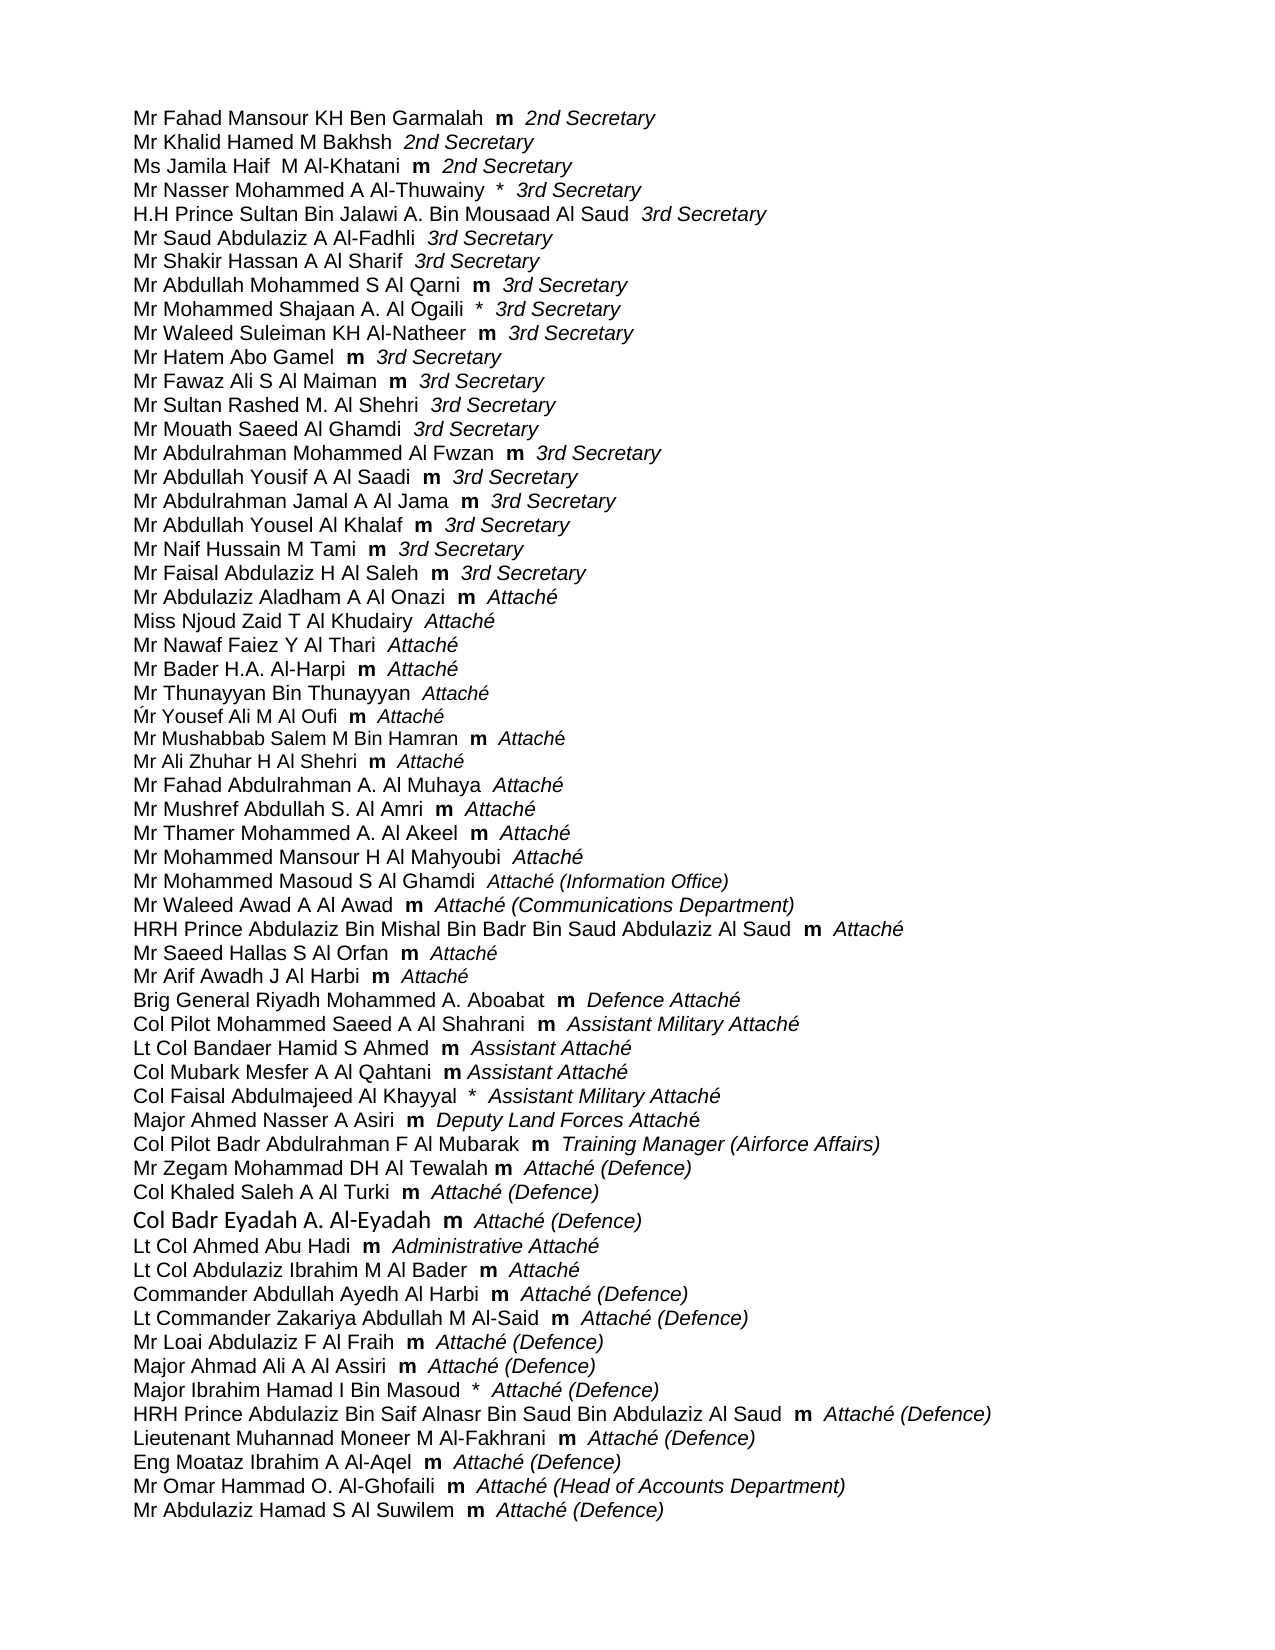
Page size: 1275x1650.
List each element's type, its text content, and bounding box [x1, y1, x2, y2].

text Commander Abdullah Ayedh Al Harbi m Attaché (Defence) Lt Commander Zakariya Abdullah M Al-Said m Attaché (Defence) [133, 1282, 1181, 1330]
text Mr Abdulrahman Mohammed Al Fwzan m 3rd Secretary [133, 441, 1181, 465]
text Mr Saeed Hallas S Al Orfan m Attaché [133, 940, 1181, 964]
text Lt Col Abdulaziz Ibrahim M Al Bader m Attaché [133, 1258, 1181, 1282]
text Mr Mushabbab Salem M Bin Hamran m Attaché [133, 727, 1181, 750]
text Lt Col Bandaer Hamid S Ahmed m Assistant Attaché [133, 1036, 1181, 1060]
text Mr Nasser Mohammed A Al-Thuwainy * 3rd Secretary [133, 177, 1181, 201]
text Mr Thunayyan Bin Thunayyan Attaché [133, 681, 1181, 704]
text Mr Faisal Abdulaziz H Al Saleh m 3rd Secretary [133, 561, 1181, 585]
text Col Faisal Abdulmajeed Al Khayyal * Assistant Military Attaché [133, 1084, 1181, 1108]
text Col Badr Eyadah A. Al-Eyadah m Attaché (Defence) Lt Col Ahmed Abu Hadi m Administrative Attaché [133, 1204, 1181, 1258]
text Mr Abdullah Yousif A Al Saadi m 3rd Secretary [133, 465, 1181, 489]
text Mr Abdullah Mohammed S Al Qarni m 3rd Secretary [133, 273, 1181, 297]
text HRH Prince Abdulaziz Bin Mishal Bin Badr Bin Saud Abdulaziz Al Saud m Attaché [133, 916, 1181, 940]
text Mr Saud Abdulaziz A Al-Fadhli 3rd Secretary Mr Shakir Hassan A Al Sharif 3rd Secretary [133, 225, 1181, 273]
text Mr Mohammed Shajaan A. Al Ogaili * 3rd Secretary [133, 297, 1181, 321]
text Mr Mouath Saeed Al Ghamdi 3rd Secretary [133, 417, 1181, 441]
text Lieutenant Muhannad Moneer M Al-Fakhrani m Attaché (Defence) [133, 1426, 1181, 1450]
text Major Ahmed Nasser A Asiri m Deputy Land Forces Attaché [133, 1108, 1181, 1132]
text Brig General Riyadh Mohammed A. Aboabat m Defence Attaché [133, 988, 1181, 1012]
text Mr Ali Zhuhar H Al Shehri m Attaché [133, 750, 1181, 773]
text HRH Prince Abdulaziz Bin Saif Alnasr Bin Saud Bin Abdulaziz Al Saud m Attaché (Defence) [133, 1402, 1181, 1426]
text Col Pilot Mohammed Saeed A Al Shahrani m Assistant Military Attaché [133, 1012, 1181, 1036]
text Mr Hatem Abo Gamel m 3rd Secretary [133, 345, 1181, 369]
text Mr Bader H.A. Al-Harpi m Attaché [133, 657, 1181, 681]
text Col Pilot Badr Abdulrahman F Al Mubarak m Training Manager (Airforce Affairs) [133, 1132, 1181, 1156]
text Col Mubark Mesfer A Al Qahtani m Assistant Attaché [133, 1060, 1181, 1084]
text Mr Thamer Mohammed A. Al Akeel m Attaché [133, 821, 1181, 844]
text Miss Njoud Zaid T Al Khudairy Attaché Mr Nawaf Faiez Y Al Thari Attaché [133, 609, 1181, 657]
text Mr Mohammed Mansour H Al Mahyoubi Attaché [133, 844, 1181, 868]
text Mr Arif Awadh J Al Harbi m Attaché [133, 964, 1181, 988]
text Mr Fahad Abdulrahman A. Al Muhaya Attaché Mr Mushref Abdullah S. Al Amri m Attaché [133, 773, 1181, 821]
text Mr Fawaz Ali S Al Maiman m 3rd Secretary [133, 369, 1181, 393]
text Mr Waleed Suleiman KH Al-Natheer m 3rd Secretary [133, 321, 1181, 345]
text Mr Sultan Rashed M. Al Shehri 3rd Secretary [133, 393, 1181, 417]
text Major Ahmad Ali A Al Assiri m Attaché (Defence) [133, 1354, 1181, 1378]
text Major Ibrahim Hamad I Bin Masoud * Attaché (Defence) [133, 1378, 1181, 1402]
text Eng Moataz Ibrahim A Al-Aqel m Attaché (Defence) [133, 1450, 1181, 1474]
text Mr Khalid Hamed M Bakhsh 2nd Secretary [133, 129, 1181, 153]
text Ḿr Yousef Ali M Al Oufi m Attaché [133, 704, 1181, 727]
text Mr Mohammed Masoud S Al Ghamdi Attaché (Information Office) [133, 868, 1181, 892]
text Mr Zegam Mohammad DH Al Tewalah m Attaché (Defence) [133, 1156, 1181, 1180]
text Mr Waleed Awad A Al Awad m Attaché (Communications Department) [133, 892, 1181, 916]
text Col Khaled Saleh A Al Turki m Attaché (Defence) [133, 1180, 1181, 1204]
text Mr Loai Abdulaziz F Al Fraih m Attaché (Defence) [133, 1330, 1181, 1354]
text Mr Fahad Mansour KH Ben Garmalah m 2nd Secretary [133, 106, 1181, 129]
text Mr Naif Hussain M Tami m 3rd Secretary [133, 537, 1181, 561]
text Mr Abdulrahman Jamal A Al Jama m 3rd Secretary [133, 489, 1181, 513]
text Ms Jamila Haif M Al-Khatani m 2nd Secretary [133, 153, 1181, 177]
text Mr Abdulaziz Aladham A Al Onazi m Attaché [133, 585, 1181, 609]
text Mr Abdullah Yousel Al Khalaf m 3rd Secretary [133, 513, 1181, 537]
text H.H Prince Sultan Bin Jalawi A. Bin Mousaad Al Saud 3rd Secretary [133, 201, 1181, 225]
text Mr Omar Hammad O. Al-Ghofaili m Attaché (Head of Accounts Department) Mr Abdulaziz Hamad S Al Suwilem m Attaché (Defence) [133, 1474, 1181, 1522]
